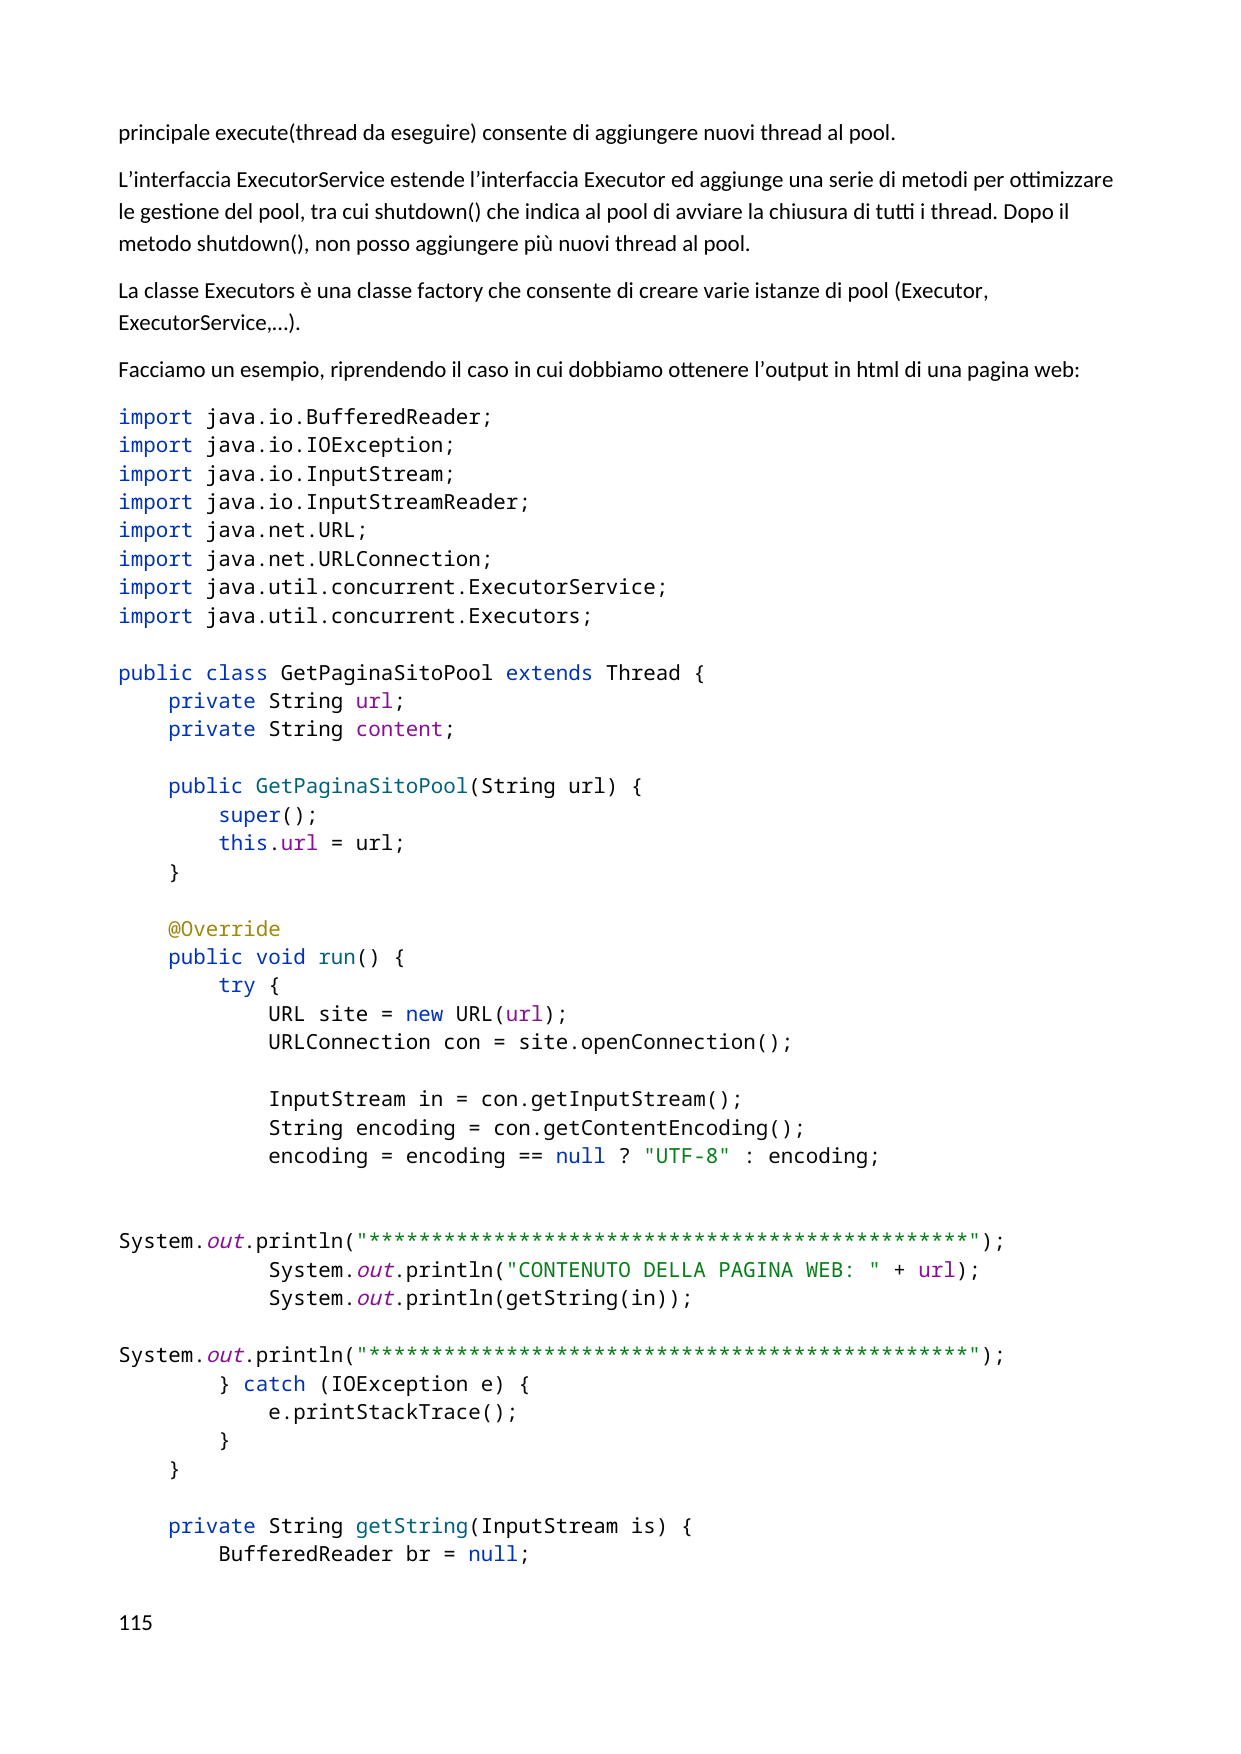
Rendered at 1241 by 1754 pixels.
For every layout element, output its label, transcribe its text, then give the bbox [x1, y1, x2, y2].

text Facciamo un esempio, riprendendo il caso in cui dobbiamo ottenere l’output in html di una pagina web: [118, 355, 1122, 383]
text L’interfaccia ExecutorService estende l’interfaccia Executor ed aggiunge una serie di metodi per ottimizzare le gestione del pool, tra cui shutdown() che indica al pool di avviare la chiusura di tutti i thread. Dopo il metodo shutdown(), non posso aggiungere più nuovi thread al pool. [118, 165, 1122, 257]
text principale execute(thread da eseguire) consente di aggiungere nuovi thread al pool. [118, 118, 1122, 146]
text import java.io.BufferedReader; import java.io.IOException; import java.io.InputStream; import java.io.InputStreamReader; import java.net.URL; import java.net.URLConnection; import java.util.concurrent.ExecutorService; import java.util.concurrent.Executors; public class GetPaginaSitoPool extends Thread { private String url; private String content; public GetPaginaSitoPool(String url) { super(); this.url = url; } @Override public void run() { try { URL site = new URL(url); URLConnection con = site.openConnection(); InputStream in = con.getInputStream(); String encoding = con.getContentEncoding(); encoding = encoding == null ? "UTF-8" : encoding; System.out.println("************************************************"); System.out.println("CONTENUTO DELLA PAGINA WEB: " + url); System.out.println(getString(in)); System.out.println("************************************************"); } catch (IOException e) { e.printStackTrace(); } } private String getString(InputStream is) { BufferedReader br = null; [118, 402, 1122, 1568]
text La classe Executors è una classe factory che consente di creare varie istanze di pool (Executor, ExecutorService,…). [118, 276, 1122, 336]
